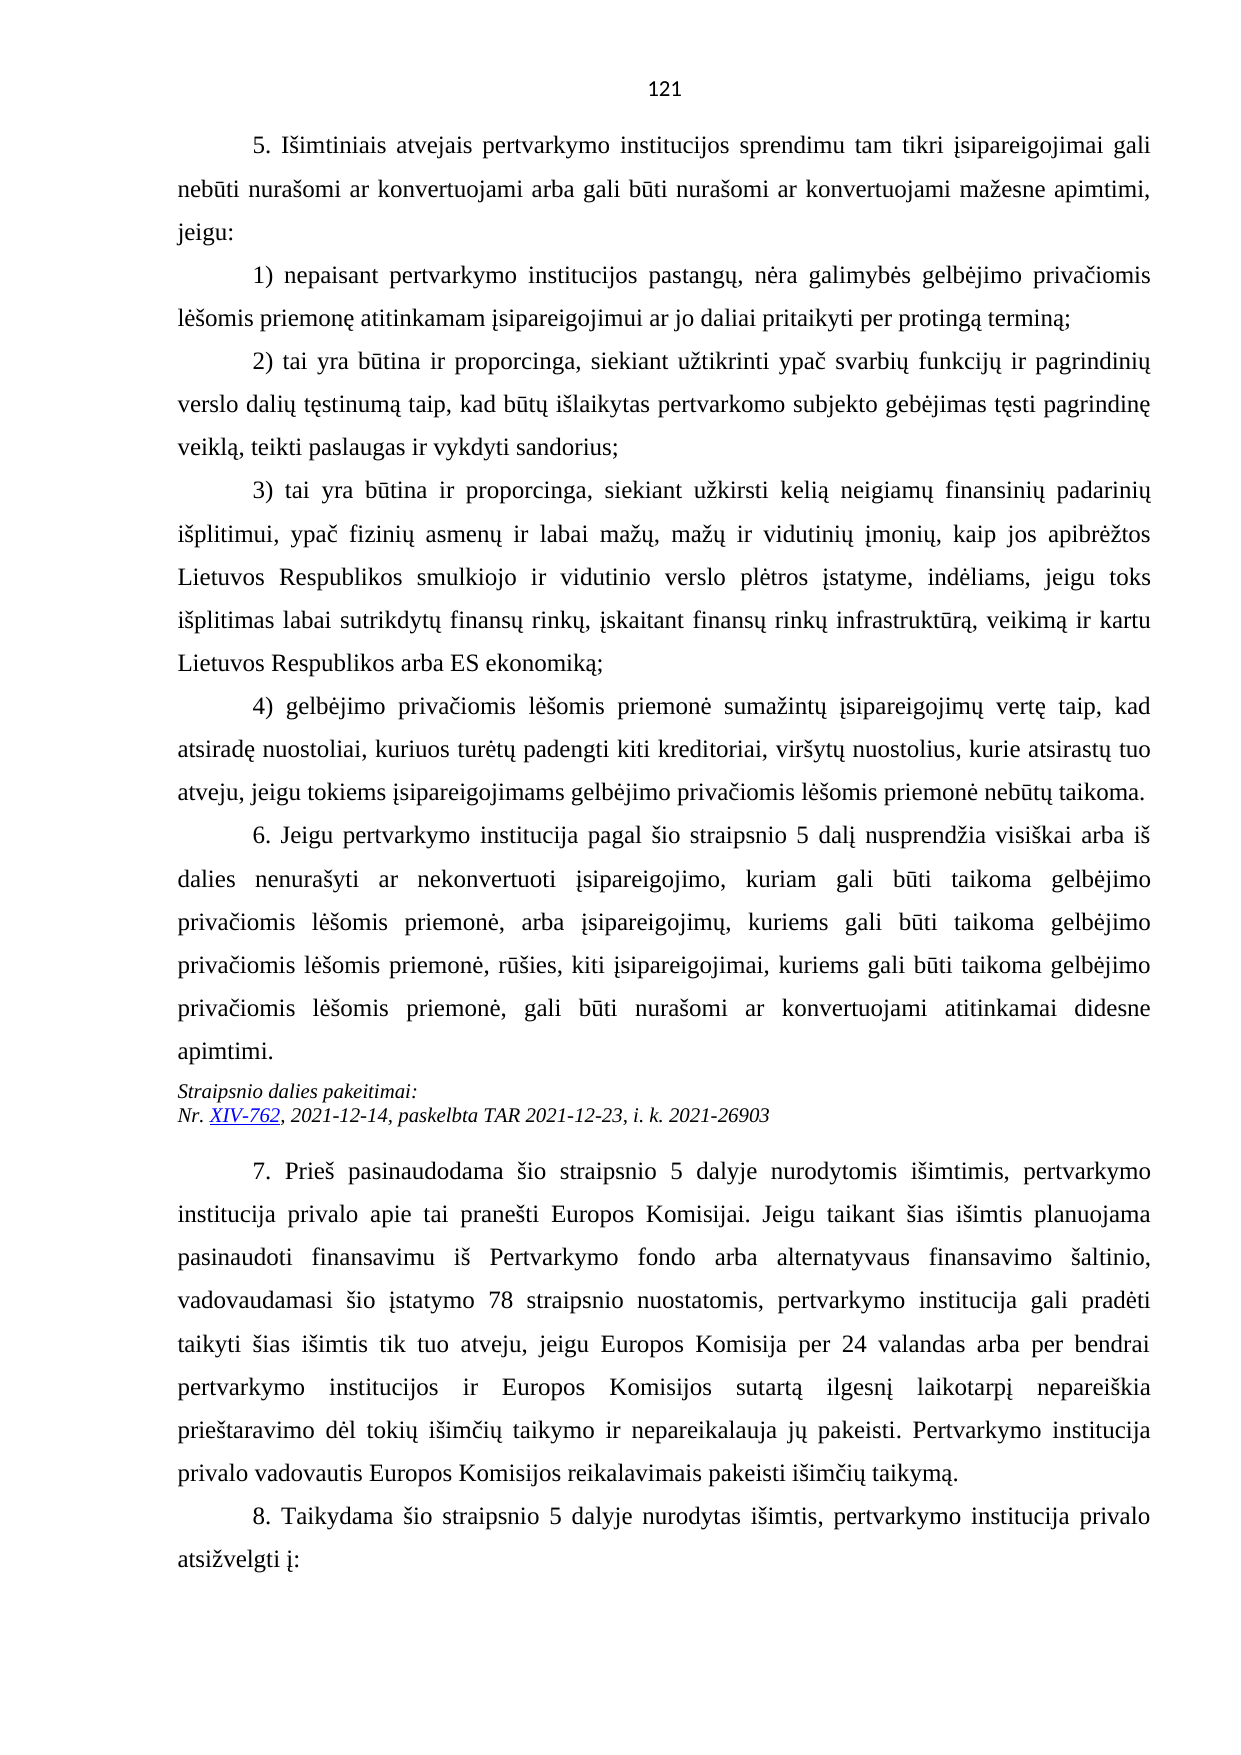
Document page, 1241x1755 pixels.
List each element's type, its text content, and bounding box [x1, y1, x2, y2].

text 2) tai yra būtina ir proporcinga, siekiant užtikrinti ypač svarbių funkcijų ir pagrindinių verslo dalių tęstinumą taip, kad būtų išlaikytas pertvarkomo subjekto gebėjimas tęsti pagrindinę veiklą, teikti paslaugas ir vykdyti sandorius; [177, 346, 1152, 461]
text 3) tai yra būtina ir proporcinga, siekiant užkirsti kelią neigiamų finansinių padarinių išplitimui, ypač fizinių asmenų ir labai mažų, mažų ir vidutinių įmonių, kaip jos apibrėžtos Lietuvos Respublikos smulkiojo ir vidutinio verslo plėtros įstatyme, indėliams, jeigu toks išplitimas labai sutrikdytų finansų rinkų, įskaitant finansų rinkų infrastruktūrą, veikimą ir kartu Lietuvos Respublikos arba ES ekonomiką; [177, 476, 1152, 677]
text 5. Išimtiniais atvejais pertvarkymo institucijos sprendimu tam tikri įsipareigojimai gali nebūti nurašomi ar konvertuojami arba gali būti nurašomi ar konvertuojami mažesne apimtimi, jeigu: [177, 131, 1152, 246]
text 7. Prieš pasinaudodama šio straipsnio 5 dalyje nurodytomis išimtimis, pertvarkymo institucija privalo apie tai pranešti Europos Komisijai. Jeigu taikant šias išimtis planuojama pasinaudoti finansavimu iš Pertvarkymo fondo arba alternatyvaus finansavimo šaltinio, vadovaudamasi šio įstatymo 78 straipsnio nuostatomis, pertvarkymo institucija gali pradėti taikyti šias išimtis tik tuo atveju, jeigu Europos Komisija per 24 valandas arba per bendrai pertvarkymo institucijos ir Europos Komisijos sutartą ilgesnį laikotarpį nepareiškia prieštaravimo dėl tokių išimčių taikymo ir nepareikalauja jų pakeisti. Pertvarkymo institucija privalo vadovautis Europos Komisijos reikalavimais pakeisti išimčių taikymą. [177, 1156, 1152, 1487]
text 1) nepaisant pertvarkymo institucijos pastangų, nėra galimybės gelbėjimo privačiomis lėšomis priemonę atitinkamam įsipareigojimui ar jo daliai pritaikyti per protingą terminą; [177, 260, 1152, 332]
text Nr. XIV-762, 2021-12-14, paskelbta TAR 2021-12-23, i. k. 2021-26903 [177, 1103, 1152, 1127]
text 6. Jeigu pertvarkymo institucija pagal šio straipsnio 5 dalį nusprendžia visiškai arba iš dalies nenurašyti ar nekonvertuoti įsipareigojimo, kuriam gali būti taikoma gelbėjimo privačiomis lėšomis priemonė, arba įsipareigojimų, kuriems gali būti taikoma gelbėjimo privačiomis lėšomis priemonė, rūšies, kiti įsipareigojimai, kuriems gali būti taikoma gelbėjimo privačiomis lėšomis priemonė, gali būti nurašomi ar konvertuojami atitinkamai didesne apimtimi. [177, 821, 1152, 1065]
text 4) gelbėjimo privačiomis lėšomis priemonė sumažintų įsipareigojimų vertę taip, kad atsiradę nuostoliai, kuriuos turėtų padengti kiti kreditoriai, viršytų nuostolius, kurie atsirastų tuo atveju, jeigu tokiems įsipareigojimams gelbėjimo privačiomis lėšomis priemonė nebūtų taikoma. [177, 691, 1152, 806]
text Straipsnio dalies pakeitimai: [177, 1079, 1152, 1103]
text 8. Taikydama šio straipsnio 5 dalyje nurodytas išimtis, pertvarkymo institucija privalo atsižvelgti į: [177, 1501, 1152, 1573]
